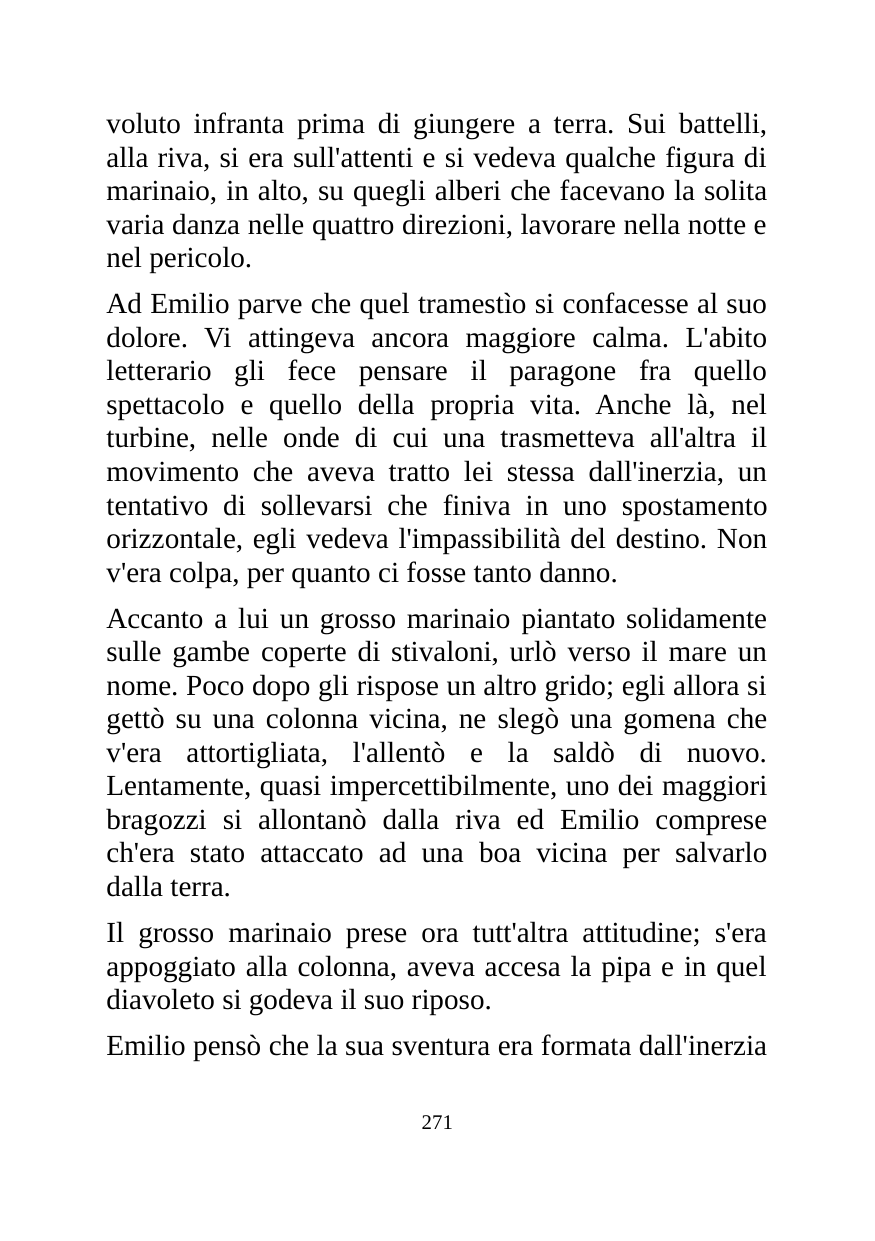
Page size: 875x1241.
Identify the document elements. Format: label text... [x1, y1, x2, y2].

text Il grosso marinaio prese ora tutt'altra attitudine; s'era appoggiato alla colonna, aveva accesa la pipa e in quel diavoleto si godeva il suo riposo. [106, 915, 768, 1016]
text Accanto a lui un grosso marinaio piantato solidamente sulle gambe coperte di stivaloni, urlò verso il mare un nome. Poco dopo gli rispose un altro grido; egli allora si gettò su una colonna vicina, ne slegò una gomena che v'era attortigliata, l'allentò e la saldò di nuovo. Lentamente, quasi impercettibilmente, uno dei maggiori bragozzi si allontanò dalla riva ed Emilio comprese ch'era stato attaccato ad una boa vicina per salvarlo dalla terra. [106, 601, 768, 903]
text voluto infranta prima di giungere a terra. Sui battelli, alla riva, si era sull'attenti e si vedeva qualche figura di marinaio, in alto, su quegli alberi che facevano la solita varia danza nelle quattro direzioni, lavorare nella notte e nel pericolo. [106, 106, 768, 274]
text Emilio pensò che la sua sventura era formata dall'inerzia [106, 1028, 768, 1062]
text Ad Emilio parve che quel tramestìo si confacesse al suo dolore. Vi attingeva ancora maggiore calma. L'abito letterario gli fece pensare il paragone fra quello spettacolo e quello della propria vita. Anche là, nel turbine, nelle onde di cui una trasmetteva all'altra il movimento che aveva tratto lei stessa dall'inerzia, un tentativo di sollevarsi che finiva in uno spostamento orizzontale, egli vedeva l'impassibilità del destino. Non v'era colpa, per quanto ci fosse tanto danno. [106, 286, 768, 588]
